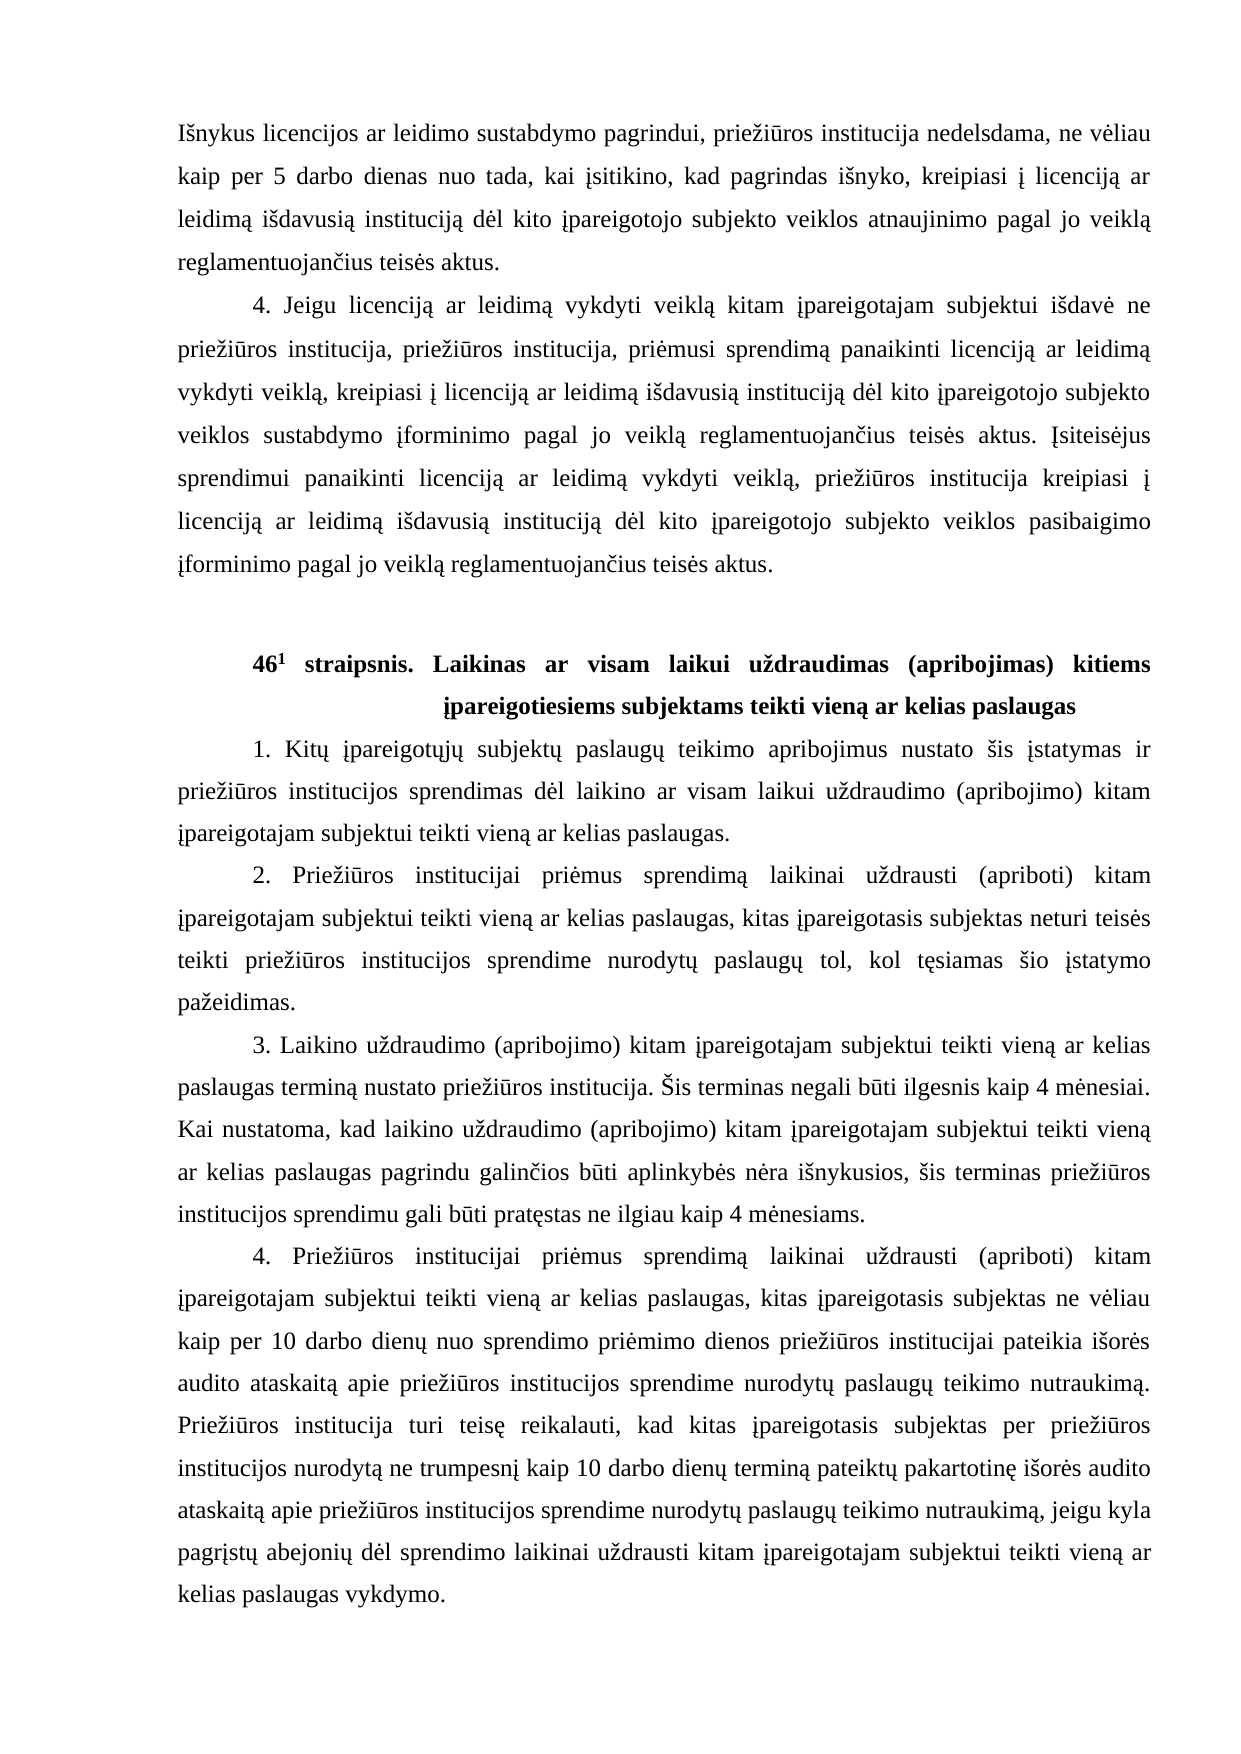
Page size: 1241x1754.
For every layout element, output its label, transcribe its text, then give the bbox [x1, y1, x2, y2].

text 3. Laikino uždraudimo (apribojimo) kitam įpareigotajam subjektui teikti vieną ar kelias paslaugas terminą nustato priežiūros institucija. Šis terminas negali būti ilgesnis kaip 4 mėnesiai. Kai nustatoma, kad laikino uždraudimo (apribojimo) kitam įpareigotajam subjektui teikti vieną ar kelias paslaugas pagrindu galinčios būti aplinkybės nėra išnykusios, šis terminas priežiūros institucijos sprendimu gali būti pratęstas ne ilgiau kaip 4 mėnesiams. [177, 1016, 1152, 1228]
text 4. Priežiūros institucijai priėmus sprendimą laikinai uždrausti (apriboti) kitam įpareigotajam subjektui teikti vieną ar kelias paslaugas, kitas įpareigotasis subjektas ne vėliau kaip per 10 darbo dienų nuo sprendimo priėmimo dienos priežiūros institucijai pateikia išorės audito ataskaitą apie priežiūros institucijos sprendime nurodytų paslaugų teikimo nutraukimą. Priežiūros institucija turi teisę reikalauti, kad kitas įpareigotasis subjektas per priežiūros institucijos nurodytą ne trumpesnį kaip 10 darbo dienų terminą pateiktų pakartotinę išorės audito ataskaitą apie priežiūros institucijos sprendime nurodytų paslaugų teikimo nutraukimą, jeigu kyla pagrįstų abejonių dėl sprendimo laikinai uždrausti kitam įpareigotajam subjektui teikti vieną ar kelias paslaugas vykdymo. [177, 1228, 1152, 1608]
text 4. Jeigu licenciją ar leidimą vykdyti veiklą kitam įpareigotajam subjektui išdavė ne priežiūros institucija, priežiūros institucija, priėmusi sprendimą panaikinti licenciją ar leidimą vykdyti veiklą, kreipiasi į licenciją ar leidimą išdavusią instituciją dėl kito įpareigotojo subjekto veiklos sustabdymo įforminimo pagal jo veiklą reglamentuojančius teisės aktus. Įsiteisėjus sprendimui panaikinti licenciją ar leidimą vykdyti veiklą, priežiūros institucija kreipiasi į licenciją ar leidimą išdavusią instituciją dėl kito įpareigotojo subjekto veiklos pasibaigimo įforminimo pagal jo veiklą reglamentuojančius teisės aktus. [177, 291, 1152, 578]
text 461 straipsnis. Laikinas ar visam laikui uždraudimas (apribojimas) kitiems įpareigotiesiems subjektams teikti vieną ar kelias paslaugas [252, 636, 1152, 720]
text 2. Priežiūros institucijai priėmus sprendimą laikinai uždrausti (apriboti) kitam įpareigotajam subjektui teikti vieną ar kelias paslaugas, kitas įpareigotasis subjektas neturi teisės teikti priežiūros institucijos sprendime nurodytų paslaugų tol, kol tęsiamas šio įstatymo pažeidimas. [177, 847, 1152, 1016]
text Išnykus licencijos ar leidimo sustabdymo pagrindui, priežiūros institucija nedelsdama, ne vėliau kaip per 5 darbo dienas nuo tada, kai įsitikino, kad pagrindas išnyko, kreipiasi į licenciją ar leidimą išdavusią instituciją dėl kito įpareigotojo subjekto veiklos atnaujinimo pagal jo veiklą reglamentuojančius teisės aktus. [177, 118, 1152, 276]
text 1. Kitų įpareigotųjų subjektų paslaugų teikimo apribojimus nustato šis įstatymas ir priežiūros institucijos sprendimas dėl laikino ar visam laikui uždraudimo (apribojimo) kitam įpareigotajam subjektui teikti vieną ar kelias paslaugas. [177, 720, 1152, 847]
